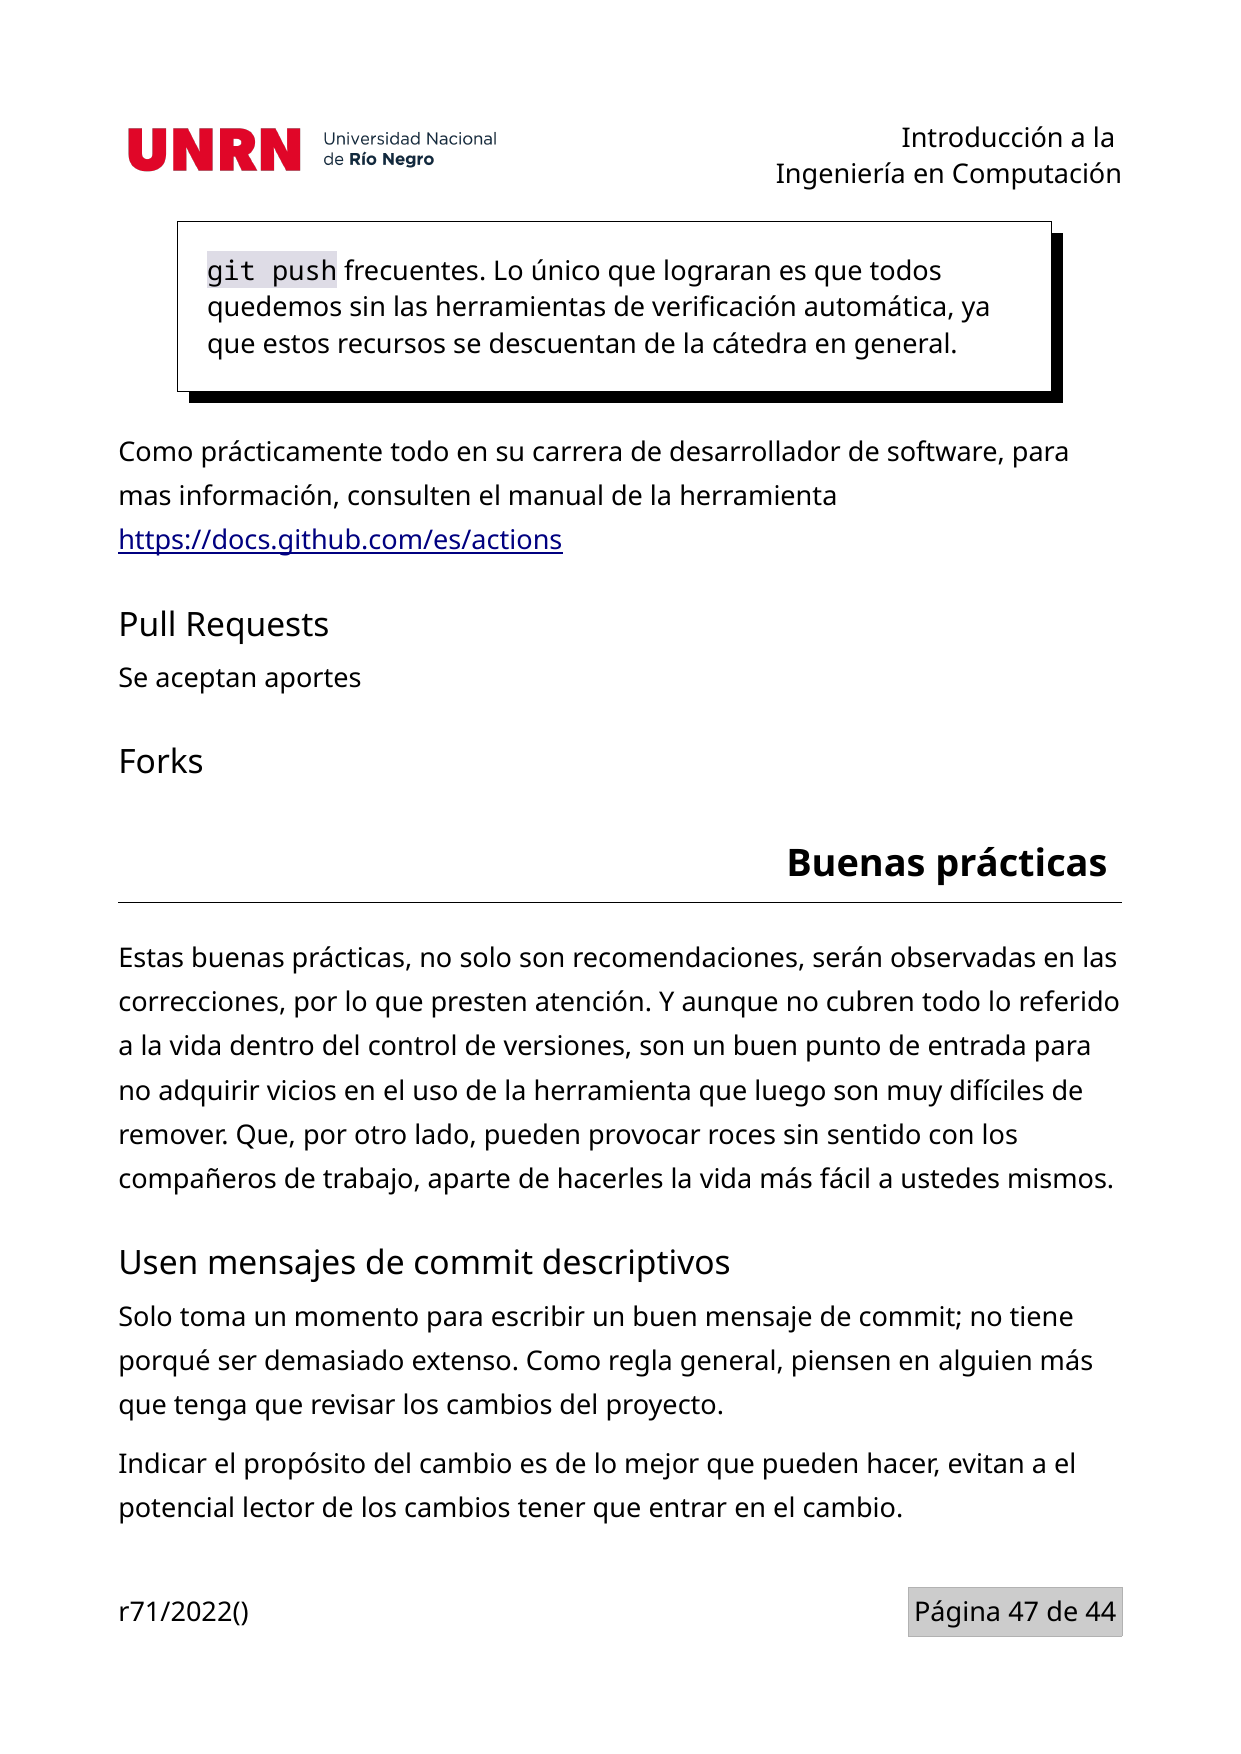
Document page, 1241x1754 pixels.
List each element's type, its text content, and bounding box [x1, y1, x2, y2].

text Como prácticamente todo en su carrera de desarrollador de software, para mas información, consulten el manual de la herramienta https://docs.github.com/es/actions [118, 432, 1122, 558]
text Estas buenas prácticas, no solo son recomendaciones, serán observadas en las correcciones, por lo que presten atención. Y aunque no cubren todo lo referido a la vida dentro del control de versiones, son un buen punto de entrada para no adquirir vicios en el uso de la herramienta que luego son muy difíciles de remover. Que, por otro lado, pueden provocar roces sin sentido con los compañeros de trabajo, aparte de hacerles la vida más fácil a ustedes mismos. [118, 938, 1122, 1196]
text Solo toma un momento para escribir un buen mensaje de commit; no tiene porqué ser demasiado extenso. Como regla general, piensen en alguien más que tenga que revisar los cambios del proyecto. [118, 1297, 1122, 1422]
subtitle Forks [118, 738, 1122, 784]
text Indicar el propósito del cambio es de lo mejor que pueden hacer, evitan a el potencial lector de los cambios tener que entrar en el cambio. [118, 1444, 1122, 1525]
picture [118, 118, 505, 180]
text Se aceptan aportes [118, 658, 1122, 695]
subtitle Buenas prácticas [118, 821, 1122, 902]
subtitle Usen mensajes de commit descriptivos [118, 1239, 1122, 1285]
text git push frecuentes. Lo único que lograran es que todos quedemos sin las herramientas de verificación automática, ya que estos recursos se descuentan de la cátedra en general. [178, 222, 1051, 391]
subtitle Pull Requests [118, 600, 1122, 646]
